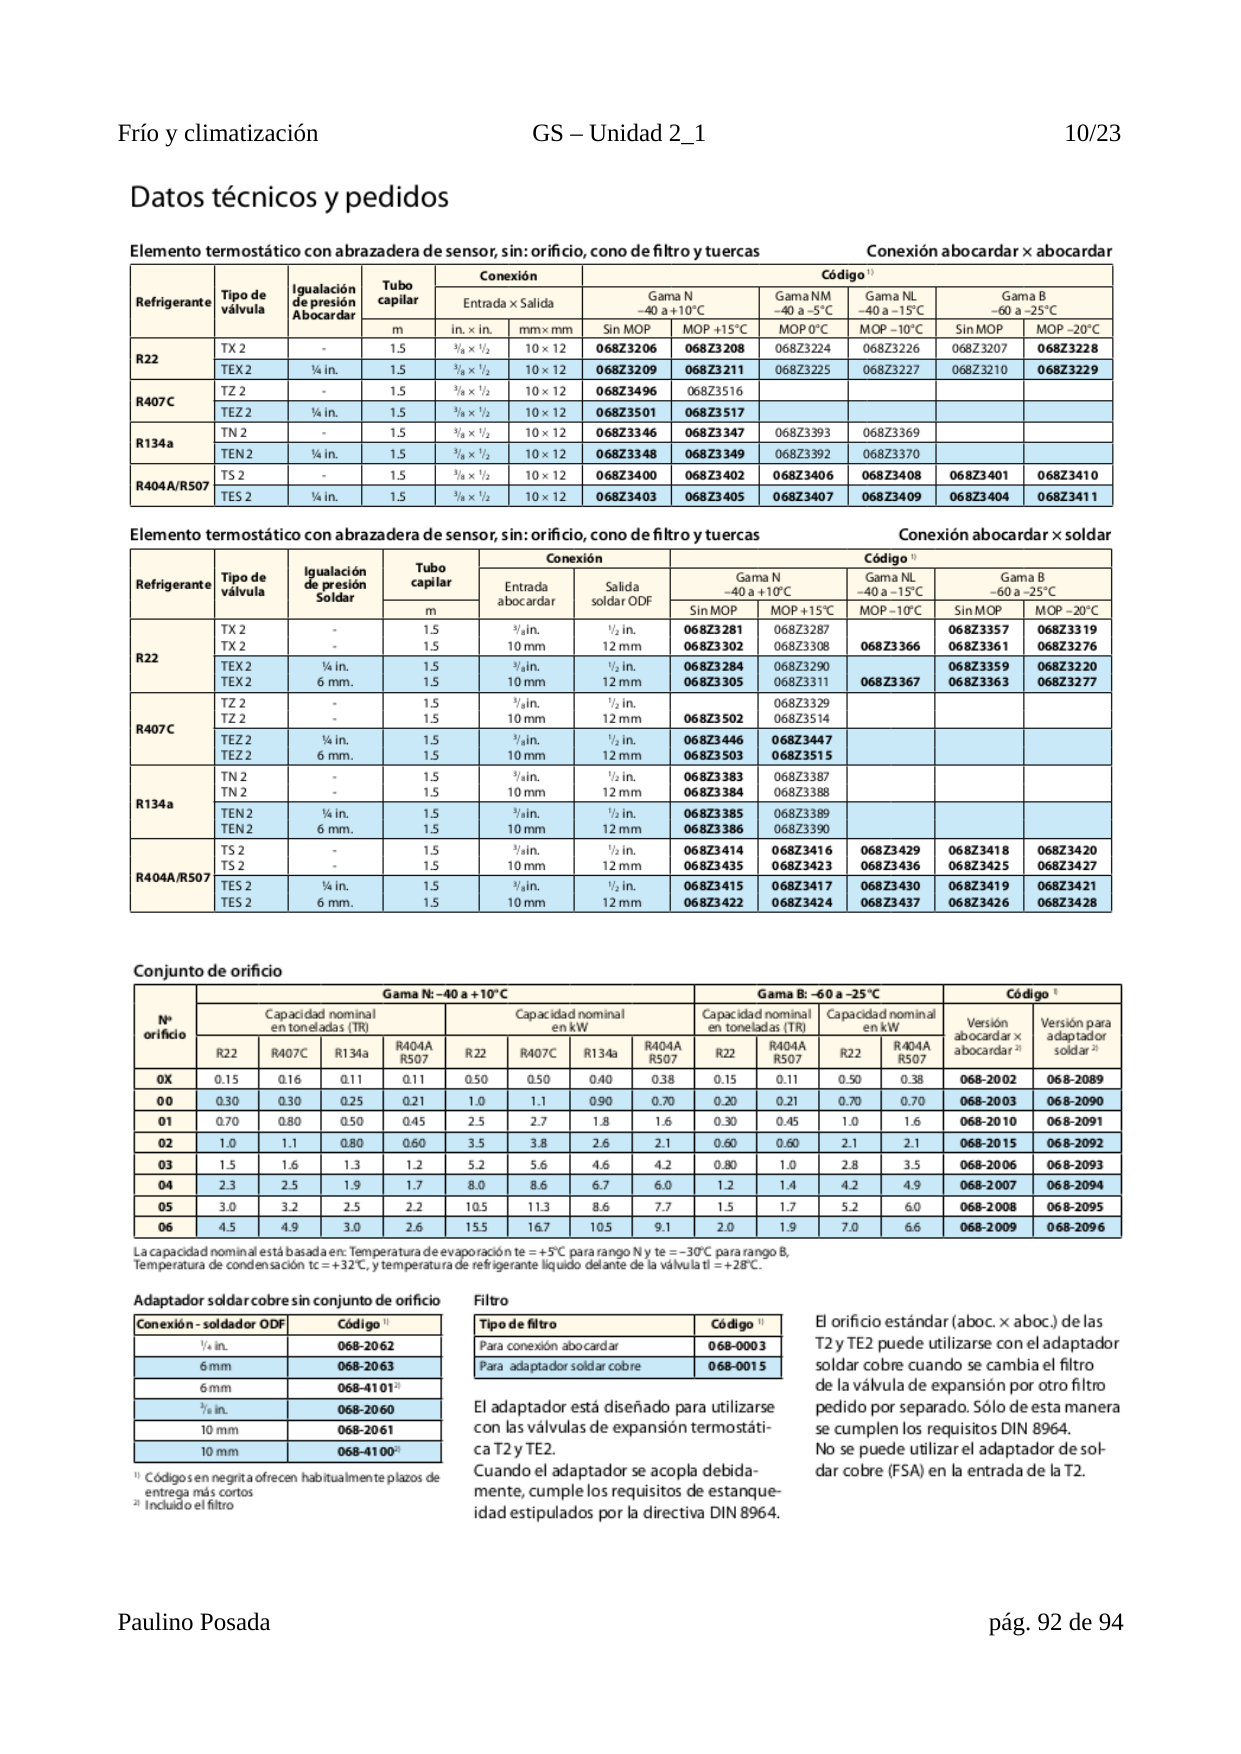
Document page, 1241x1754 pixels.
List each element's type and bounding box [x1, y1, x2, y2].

picture [118, 176, 1123, 920]
picture [128, 959, 1134, 1530]
